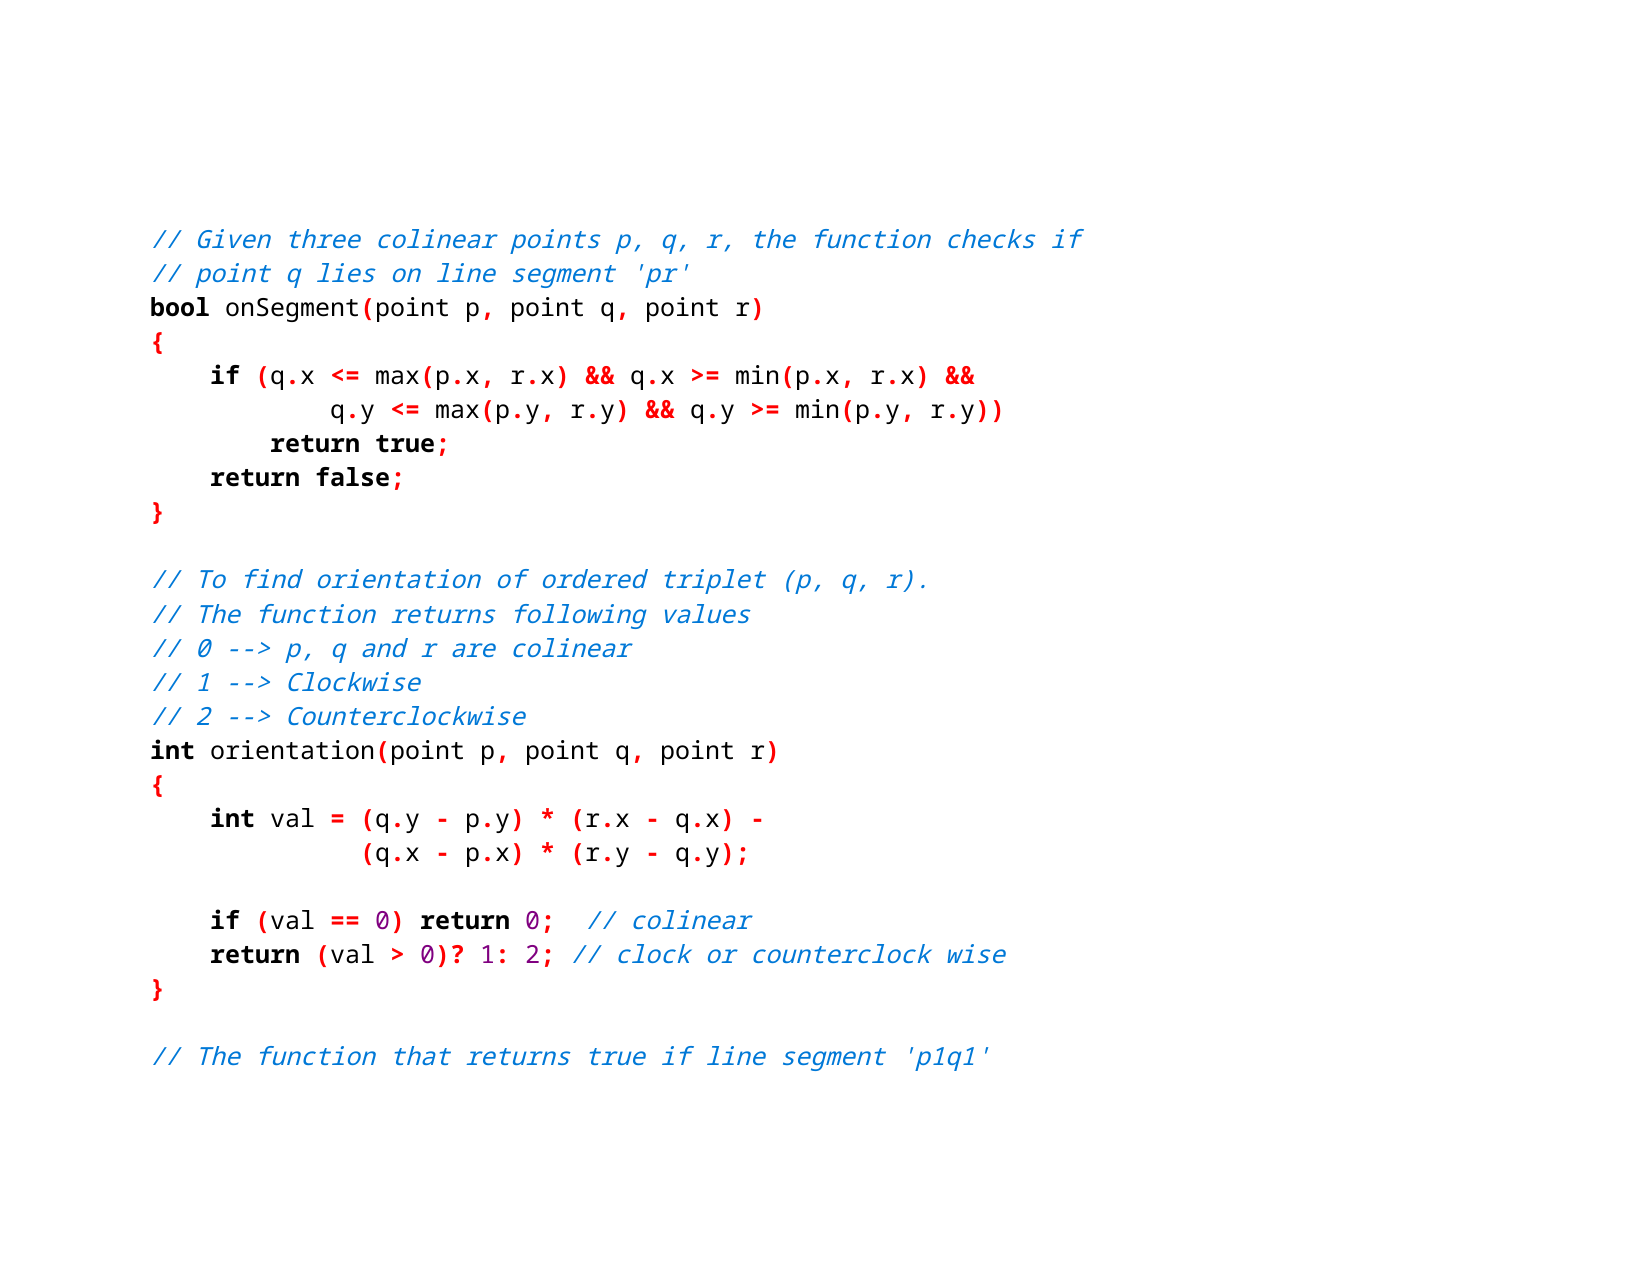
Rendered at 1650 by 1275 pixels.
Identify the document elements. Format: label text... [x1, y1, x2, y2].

text // 1 --> Clockwise [150, 664, 1500, 698]
text (q.x - p.x) * (r.y - q.y); [150, 835, 1500, 869]
text // 0 --> p, q and r are colinear [150, 630, 1500, 664]
text // point q lies on line segment 'pr' [150, 256, 1500, 290]
text } [150, 494, 1500, 528]
text return false; [150, 460, 1500, 494]
text if (val == 0) return 0; // colinear [150, 903, 1500, 937]
text int val = (q.y - p.y) * (r.x - q.x) - [150, 801, 1500, 835]
text // The function returns following values [150, 596, 1500, 630]
text int orientation(point p, point q, point r) [150, 732, 1500, 767]
text return (val > 0)? 1: 2; // clock or counterclock wise [150, 937, 1500, 971]
text // The function that returns true if line segment 'p1q1' [150, 1039, 1500, 1073]
text // To find orientation of ordered triplet (p, q, r). [150, 562, 1500, 596]
text { [150, 324, 1500, 358]
text q.y <= max(p.y, r.y) && q.y >= min(p.y, r.y)) [150, 392, 1500, 426]
text bool onSegment(point p, point q, point r) [150, 290, 1500, 324]
text return true; [150, 426, 1500, 460]
text } [150, 971, 1500, 1005]
text if (q.x <= max(p.x, r.x) && q.x >= min(p.x, r.x) && [150, 358, 1500, 392]
text { [150, 767, 1500, 801]
text // Given three colinear points p, q, r, the function checks if [150, 222, 1500, 256]
text // 2 --> Counterclockwise [150, 698, 1500, 732]
